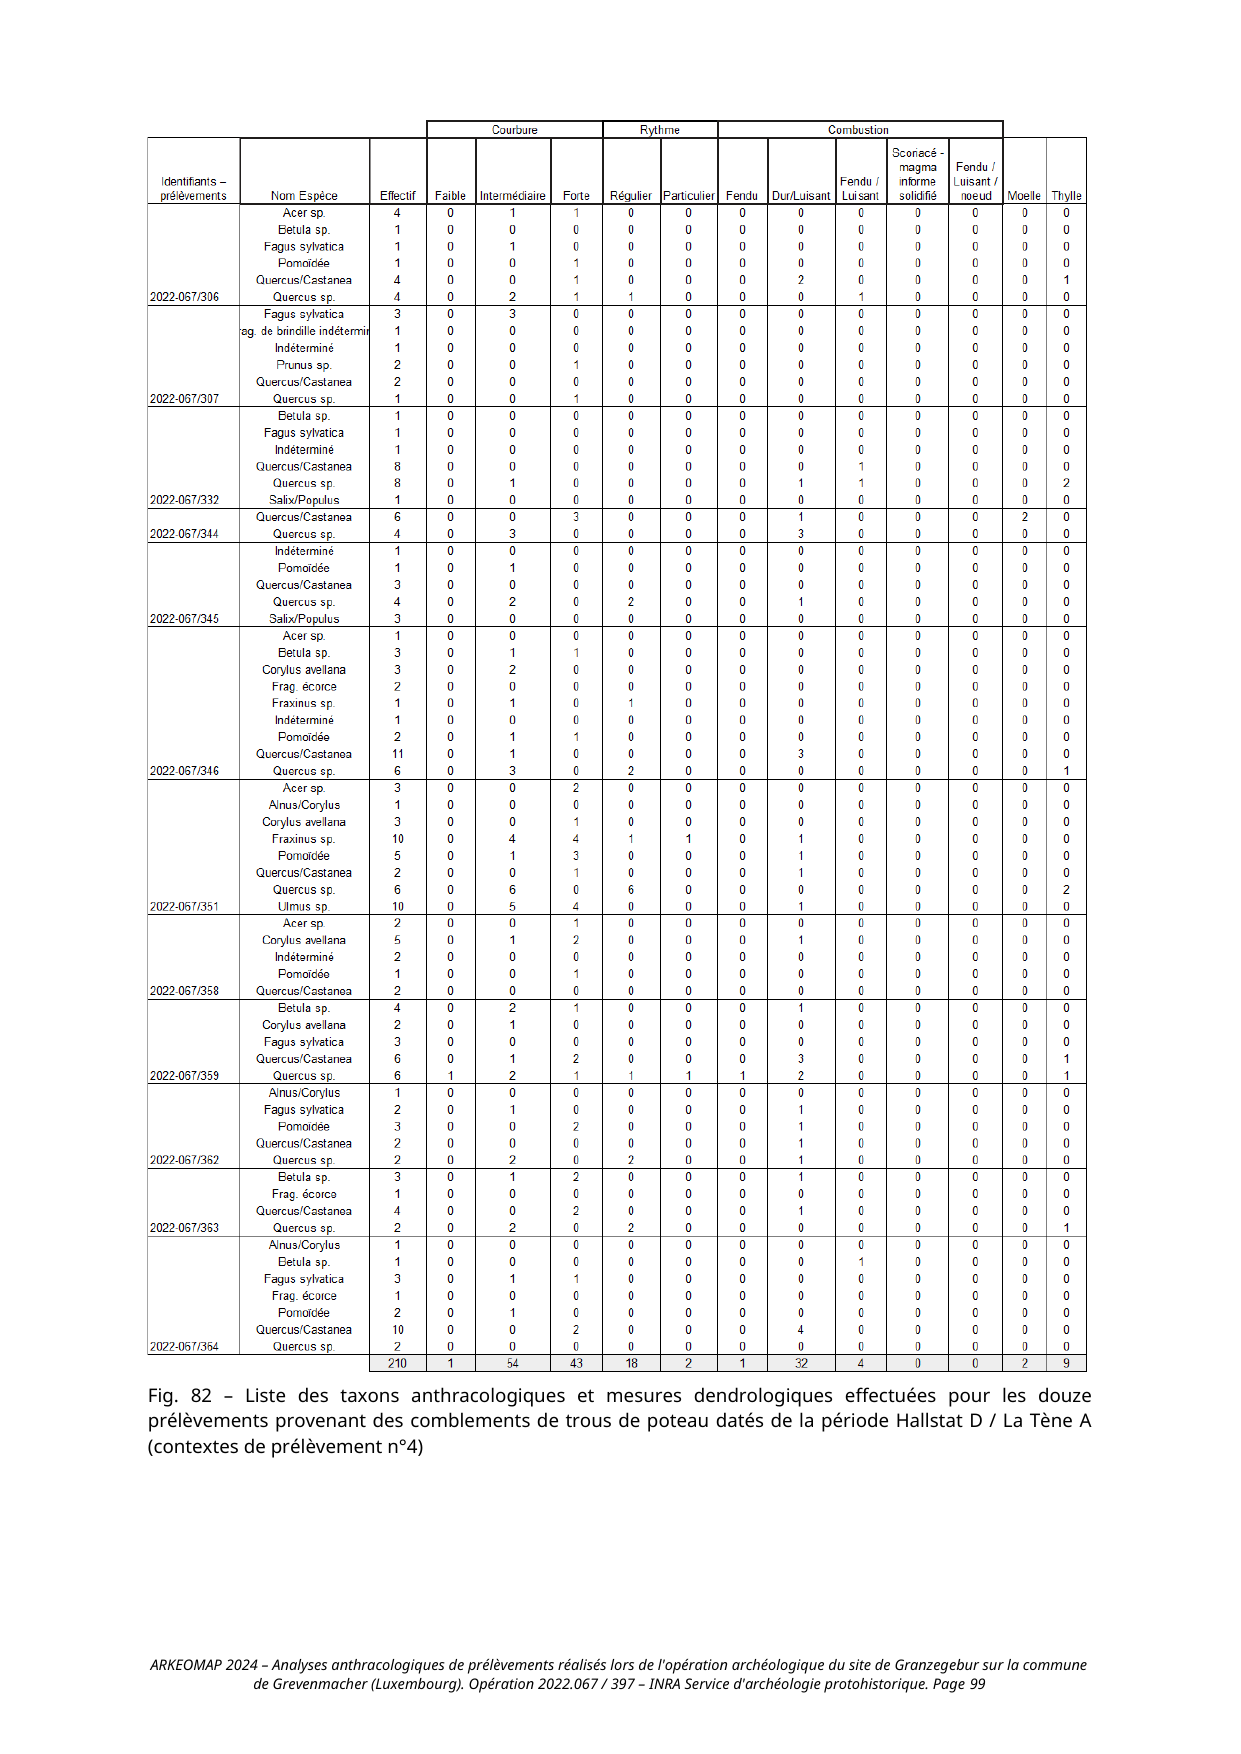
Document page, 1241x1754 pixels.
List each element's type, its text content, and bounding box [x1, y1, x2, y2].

text Fig. 82 – Liste des taxons anthracologiques et mesures dendrologiques effectuées pour les douze prélèvements provenant des comblements de trous de poteau datés de la période Hallstat D / La Tène A (contextes de prélèvement n°4) [148, 1383, 1092, 1459]
picture [147, 120, 1093, 1383]
